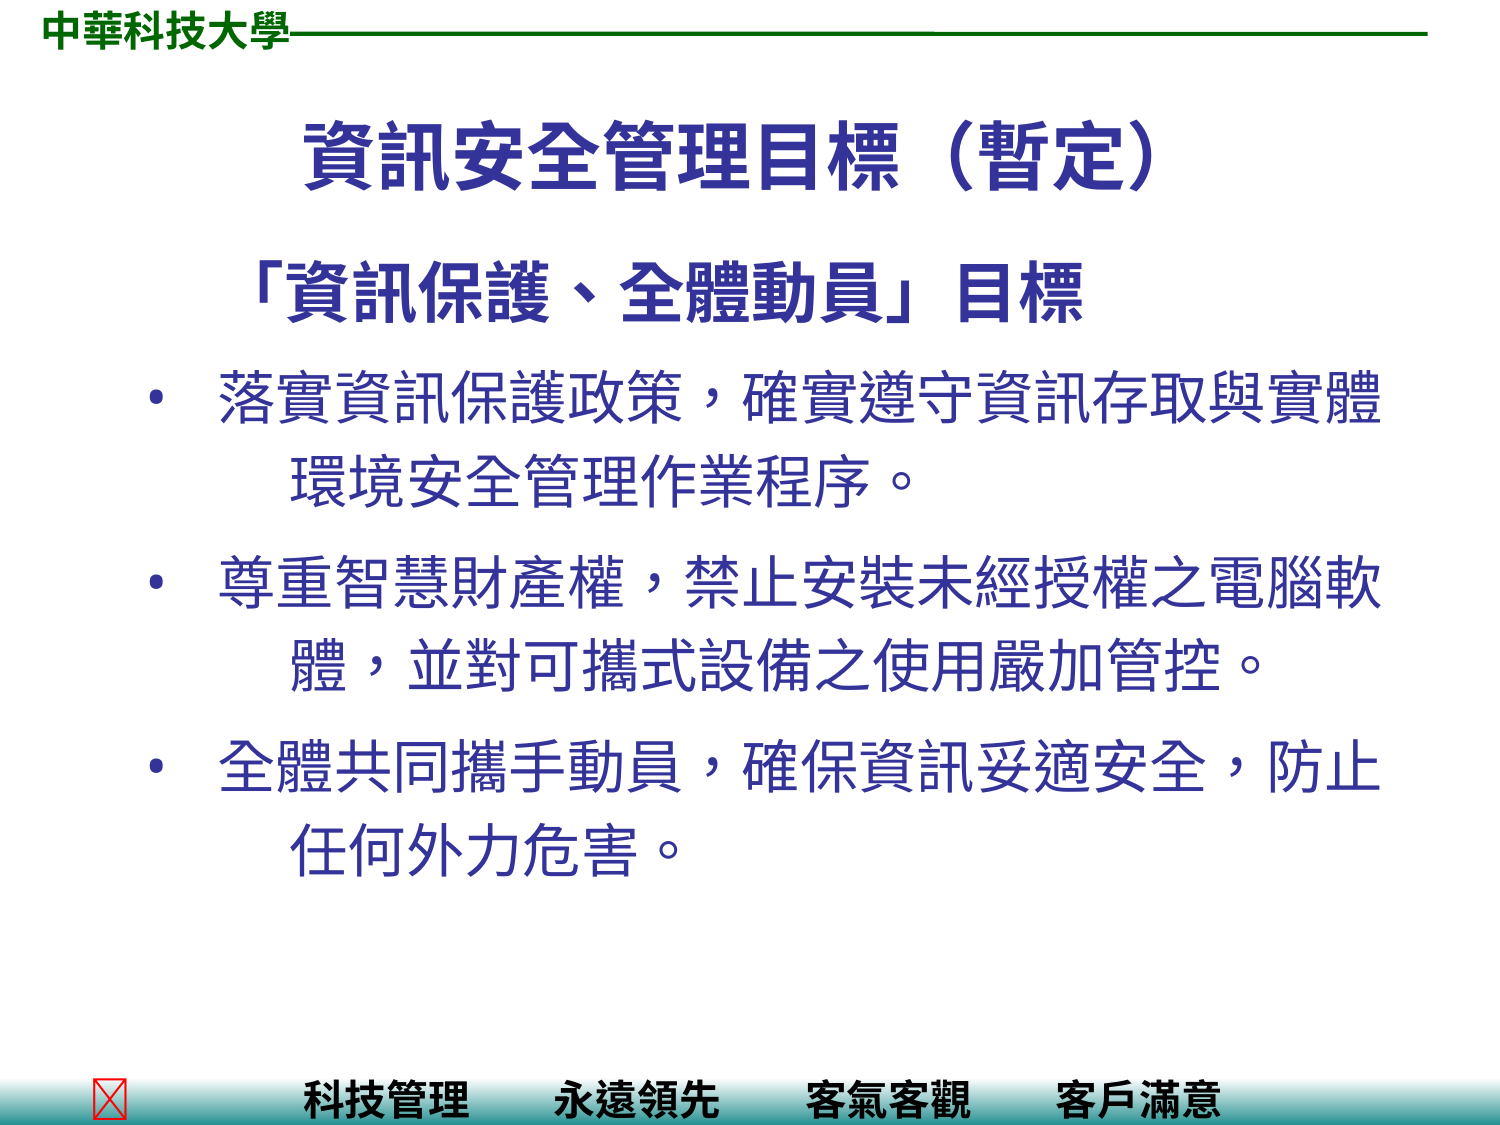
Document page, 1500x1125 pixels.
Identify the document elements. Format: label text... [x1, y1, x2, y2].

list 「資訊保護、全體動員」目標 落實資訊保護政策，確實遵守資訊存取與實體環境安全管理作業程序。 尊重智慧財產權，禁止安裝未經授權之電腦軟體，並對可攜式設備之使用嚴加管控。 全體共同攜手動員，確保資訊妥適安全，防止任何外力危害。 [100, 243, 1424, 1088]
title 資訊安全管理目標（暫定） [76, 101, 1427, 208]
